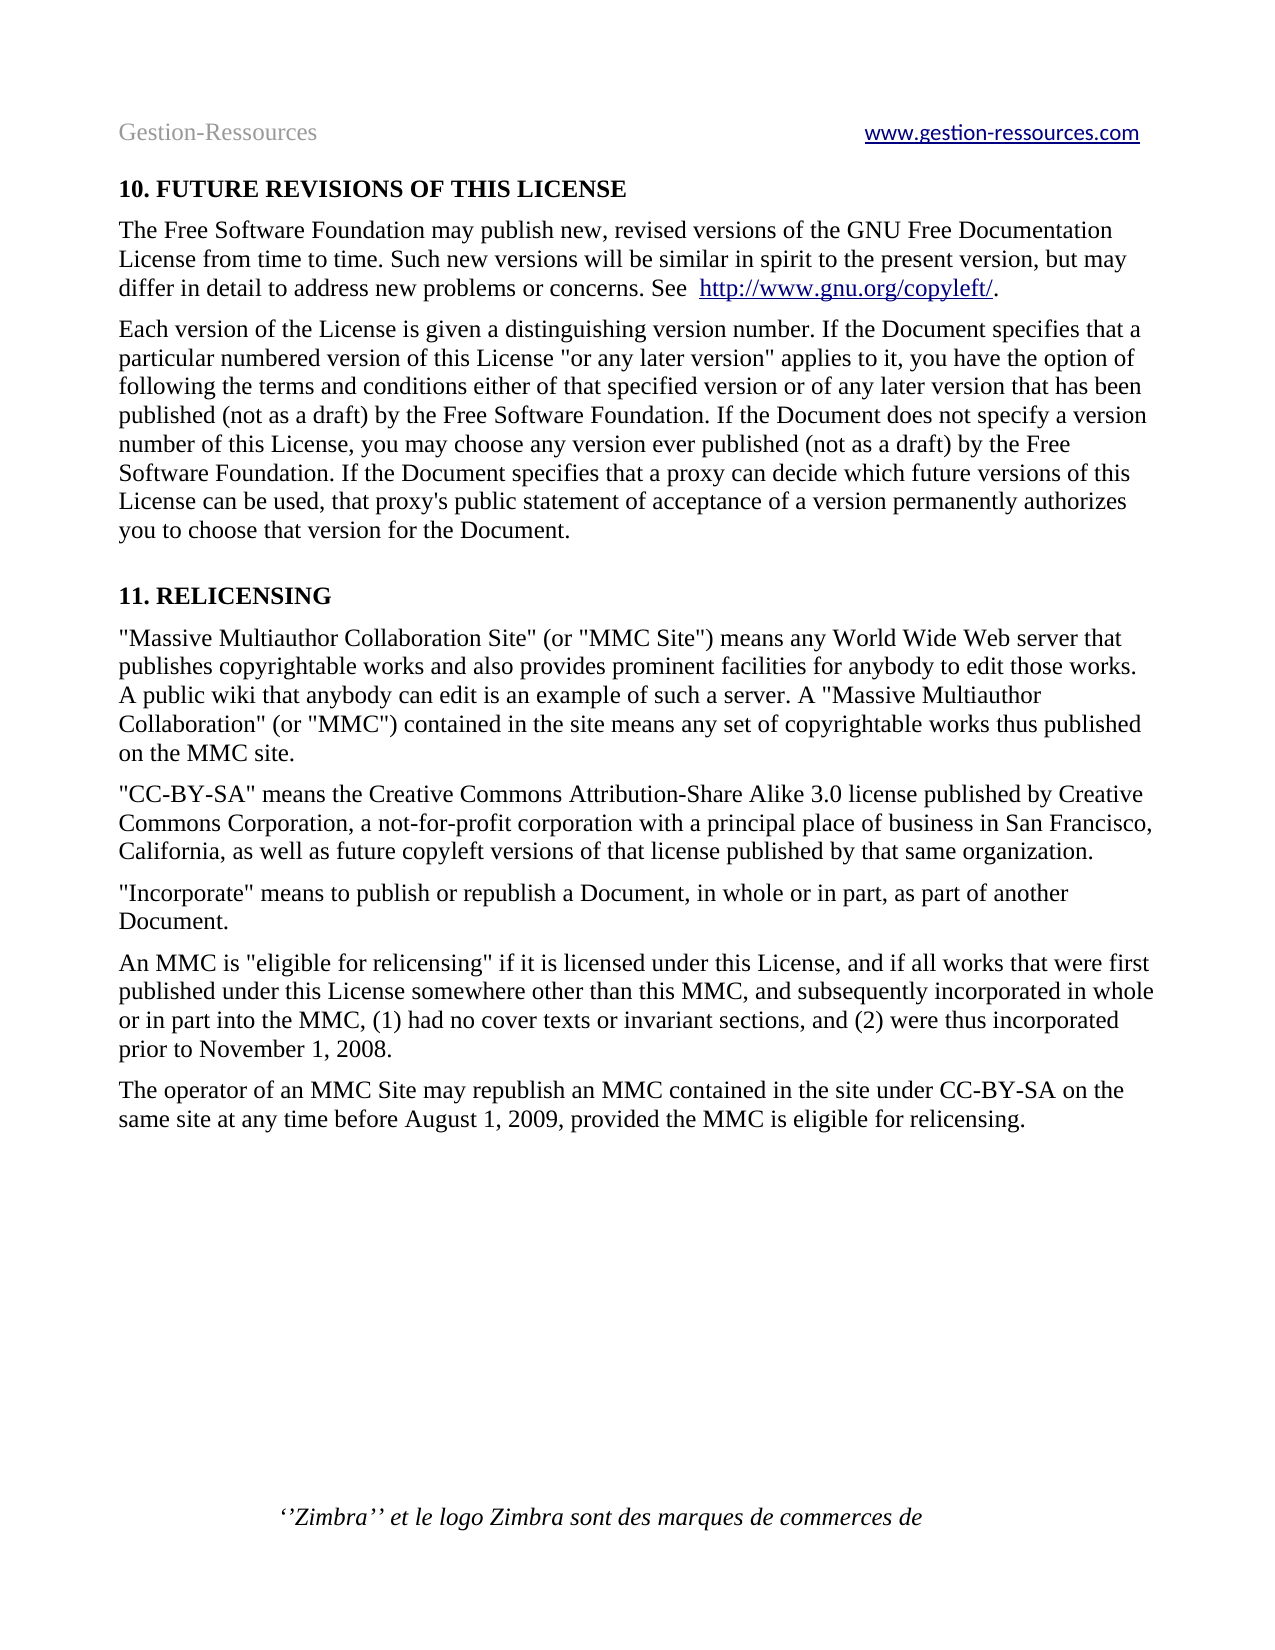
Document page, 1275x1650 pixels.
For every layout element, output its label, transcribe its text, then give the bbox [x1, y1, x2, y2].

text Each version of the License is given a distinguishing version number. If the Document specifies that a particular numbered version of this License "or any later version" applies to it, you have the option of following the terms and conditions either of that specified version or of any later version that has been published (not as a draft) by the Free Software Foundation. If the Document does not specify a version number of this License, you may choose any version ever published (not as a draft) by the Free Software Foundation. If the Document specifies that a proxy can decide which future versions of this License can be used, that proxy's public statement of acceptance of a version permanently authorizes you to choose that version for the Document. [118, 314, 1151, 544]
text Document. [118, 906, 1171, 935]
text The operator of an MMC Site may republish an MMC contained in the site under CC-BY-SA on the same site at any time before August 1, 2009, provided the MMC is eligible for relicensing. [118, 1075, 1124, 1133]
text "CC-BY-SA" means the Creative Commons Attribution-Share Alike 3.0 license published by Creative Commons Corporation, a not-for-profit corporation with a principal place of business in San Francisco, California, as well as future copyleft versions of that license published by that same organization. [118, 779, 1157, 865]
text 11. RELICENSING [118, 581, 1171, 610]
text 10. FUTURE REVISIONS OF THIS LICENSE [118, 174, 1171, 203]
text "Incorporate" means to publish or republish a Document, in whole or in part, as part of another [118, 878, 1171, 906]
text An MMC is "eligible for relicensing" if it is licensed under this License, and if all works that were first published under this License somewhere other than this MMC, and subsequently incorporated in whole or in part into the MMC, (1) had no cover texts or invariant sections, and (2) were thus incorporated prior to November 1, 2008. [118, 948, 1158, 1063]
text "Massive Multiauthor Collaboration Site" (or "MMC Site") means any World Wide Web server that publishes copyrightable works and also provides prominent facilities for anybody to edit those works. A public wiki that anybody can edit is an example of such a server. A "Massive Multiauthor Collaboration" (or "MMC") contained in the site means any set of copyrightable works thus published on the MMC site. [118, 623, 1146, 766]
text The Free Software Foundation may publish new, revised versions of the GNU Free Documentation License from time to time. Such new versions will be similar in spirit to the present version, but may differ in detail to address new problems or concerns. See http://www.gnu.org/copyleft/. [118, 215, 1131, 301]
